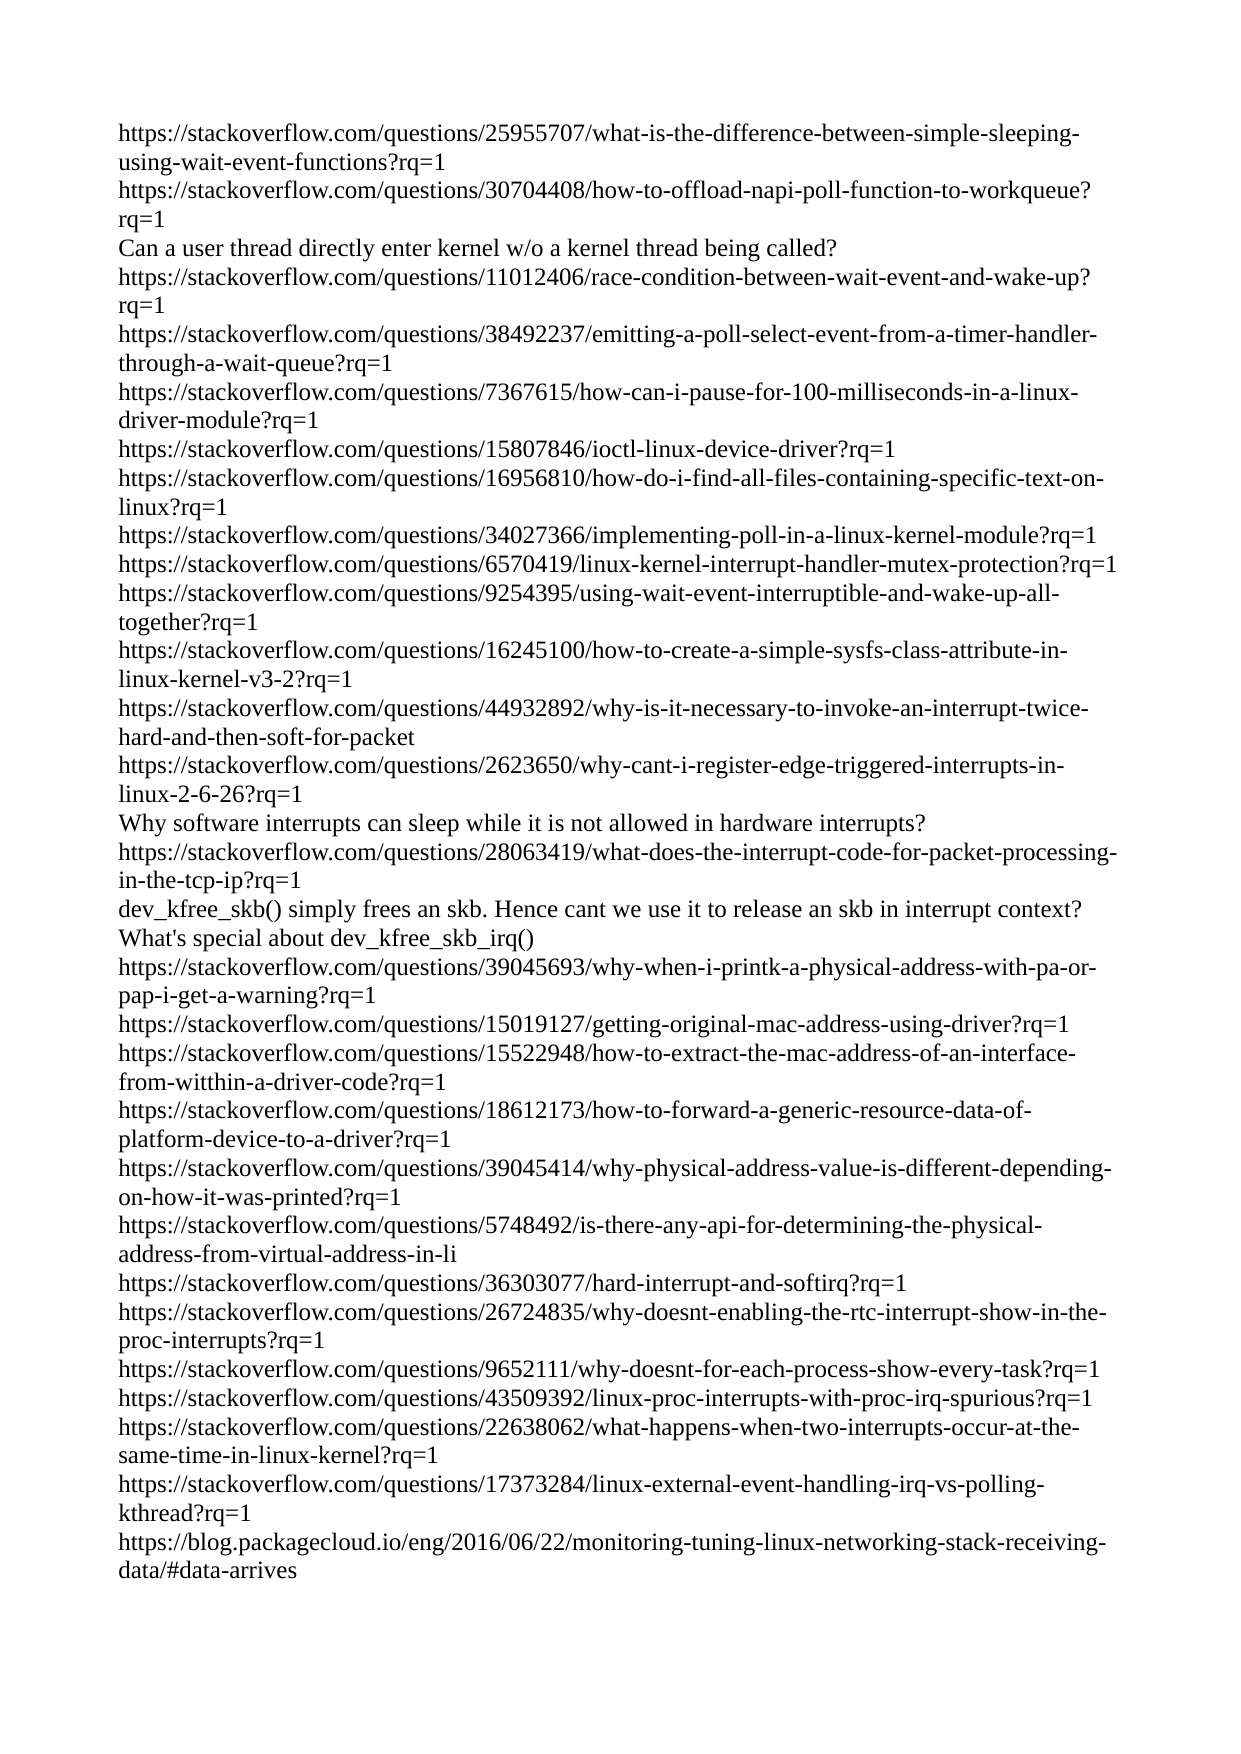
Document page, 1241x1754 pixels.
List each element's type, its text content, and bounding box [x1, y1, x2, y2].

text https://stackoverflow.com/questions/39045414/why-physical-address-value-is-different-depending-on-how-it-was-printed?rq=1 [118, 1153, 1122, 1211]
text https://stackoverflow.com/questions/30704408/how-to-offload-napi-poll-function-to-workqueue?rq=1 [118, 176, 1122, 233]
text https://stackoverflow.com/questions/26724835/why-doesnt-enabling-the-rtc-interrupt-show-in-the-proc-interrupts?rq=1 [118, 1297, 1122, 1354]
text https://stackoverflow.com/questions/44932892/why-is-it-necessary-to-invoke-an-interrupt-twice-hard-and-then-soft-for-packet [118, 693, 1122, 751]
text https://stackoverflow.com/questions/6570419/linux-kernel-interrupt-handler-mutex-protection?rq=1 [118, 549, 1122, 578]
text https://stackoverflow.com/questions/7367615/how-can-i-pause-for-100-milliseconds-in-a-linux-driver-module?rq=1 [118, 377, 1122, 434]
text https://stackoverflow.com/questions/34027366/implementing-poll-in-a-linux-kernel-module?rq=1 [118, 521, 1122, 549]
text Can a user thread directly enter kernel w/o a kernel thread being called? [118, 233, 1122, 262]
text https://stackoverflow.com/questions/15807846/ioctl-linux-device-driver?rq=1 [118, 434, 1122, 463]
text https://stackoverflow.com/questions/16245100/how-to-create-a-simple-sysfs-class-attribute-in-linux-kernel-v3-2?rq=1 [118, 636, 1122, 693]
text https://stackoverflow.com/questions/25955707/what-is-the-difference-between-simple-sleeping-using-wait-event-functions?rq=1 [118, 118, 1122, 176]
text https://stackoverflow.com/questions/17373284/linux-external-event-handling-irq-vs-polling-kthread?rq=1 [118, 1469, 1122, 1527]
text https://stackoverflow.com/questions/22638062/what-happens-when-two-interrupts-occur-at-the-same-time-in-linux-kernel?rq=1 [118, 1412, 1122, 1469]
text https://stackoverflow.com/questions/15522948/how-to-extract-the-mac-address-of-an-interface-from-witthin-a-driver-code?rq=1 [118, 1038, 1122, 1096]
text https://stackoverflow.com/questions/11012406/race-condition-between-wait-event-and-wake-up?rq=1 [118, 262, 1122, 319]
text https://stackoverflow.com/questions/18612173/how-to-forward-a-generic-resource-data-of-platform-device-to-a-driver?rq=1 [118, 1096, 1122, 1153]
text https://stackoverflow.com/questions/16956810/how-do-i-find-all-files-containing-specific-text-on-linux?rq=1 [118, 463, 1122, 521]
text Why software interrupts can sleep while it is not allowed in hardware interrupts? [118, 808, 1122, 837]
text https://stackoverflow.com/questions/28063419/what-does-the-interrupt-code-for-packet-processing-in-the-tcp-ip?rq=1 [118, 837, 1122, 894]
text https://stackoverflow.com/questions/36303077/hard-interrupt-and-softirq?rq=1 [118, 1268, 1122, 1297]
text https://stackoverflow.com/questions/15019127/getting-original-mac-address-using-driver?rq=1 [118, 1009, 1122, 1038]
text https://stackoverflow.com/questions/9254395/using-wait-event-interruptible-and-wake-up-all-together?rq=1 [118, 578, 1122, 636]
text https://stackoverflow.com/questions/39045693/why-when-i-printk-a-physical-address-with-pa-or-pap-i-get-a-warning?rq=1 [118, 952, 1122, 1009]
text https://stackoverflow.com/questions/5748492/is-there-any-api-for-determining-the-physical-address-from-virtual-address-in-li [118, 1211, 1122, 1268]
text https://stackoverflow.com/questions/2623650/why-cant-i-register-edge-triggered-interrupts-in-linux-2-6-26?rq=1 [118, 751, 1122, 808]
text dev_kfree_skb() simply frees an skb. Hence cant we use it to release an skb in interrupt context? What's special about dev_kfree_skb_irq() [118, 894, 1122, 952]
text https://stackoverflow.com/questions/43509392/linux-proc-interrupts-with-proc-irq-spurious?rq=1 [118, 1383, 1122, 1412]
text https://stackoverflow.com/questions/9652111/why-doesnt-for-each-process-show-every-task?rq=1 [118, 1354, 1122, 1383]
text https://blog.packagecloud.io/eng/2016/06/22/monitoring-tuning-linux-networking-stack-receiving-data/#data-arrives [118, 1527, 1122, 1584]
text https://stackoverflow.com/questions/38492237/emitting-a-poll-select-event-from-a-timer-handler-through-a-wait-queue?rq=1 [118, 319, 1122, 377]
